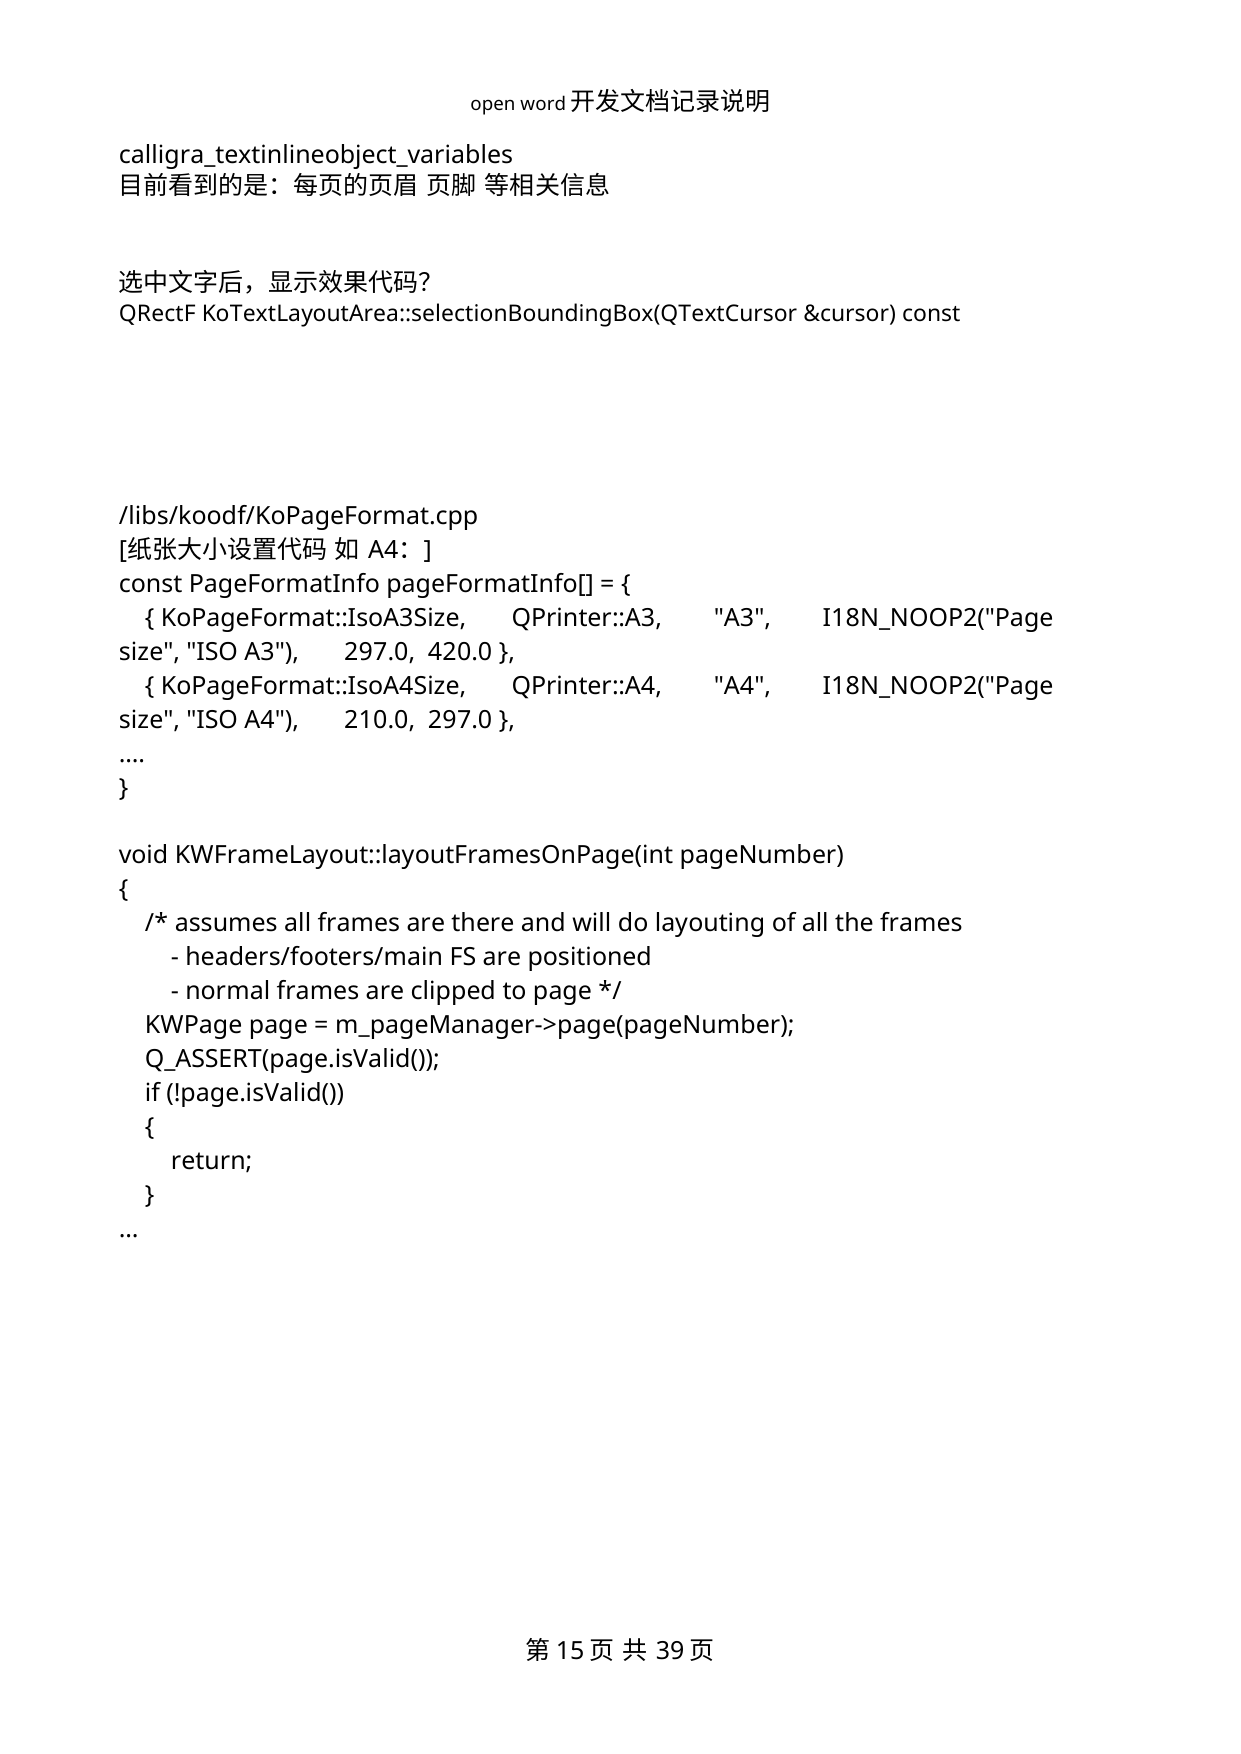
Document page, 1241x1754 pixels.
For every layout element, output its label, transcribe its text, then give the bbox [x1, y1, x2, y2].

text void KWFrameLayout::layoutFramesOnPage(int pageNumber) [119, 837, 1121, 871]
text - normal frames are clipped to page */ [119, 973, 1121, 1007]
text { KoPageFormat::IsoA4Size, QPrinter::A4, "A4", I18N_NOOP2("Page size", "ISO A4"), 210.0, 297.0 }, [119, 668, 1121, 736]
text /libs/koodf/KoPageFormat.cpp [119, 498, 1121, 532]
text ... [119, 1211, 1121, 1245]
text .... [119, 736, 1121, 769]
text return; [119, 1143, 1121, 1177]
text KWPage page = m_pageManager->page(pageNumber); [119, 1007, 1121, 1041]
text 目前看到的是：每页的页眉 页脚 等相关信息 [119, 171, 1121, 200]
text if (!page.isValid()) [119, 1075, 1121, 1109]
text const PageFormatInfo pageFormatInfo[] = { [119, 566, 1121, 600]
text { [119, 1109, 1121, 1143]
text } [119, 769, 1121, 803]
text 选中文字后，显示效果代码？ [119, 268, 1121, 297]
text /* assumes all frames are there and will do layouting of all the frames [119, 905, 1121, 939]
text { [119, 871, 1121, 905]
text { KoPageFormat::IsoA3Size, QPrinter::A3, "A3", I18N_NOOP2("Page size", "ISO A3"), 297.0, 420.0 }, [119, 600, 1121, 668]
text calligra_textinlineobject_variables [119, 137, 1121, 171]
text [纸张大小设置代码 如 A4：] [119, 532, 1121, 566]
text } [119, 1177, 1121, 1211]
text - headers/footers/main FS are positioned [119, 939, 1121, 973]
text Q_ASSERT(page.isValid()); [119, 1041, 1121, 1075]
text QRectF KoTextLayoutArea::selectionBoundingBox(QTextCursor &cursor) const [119, 297, 1121, 328]
